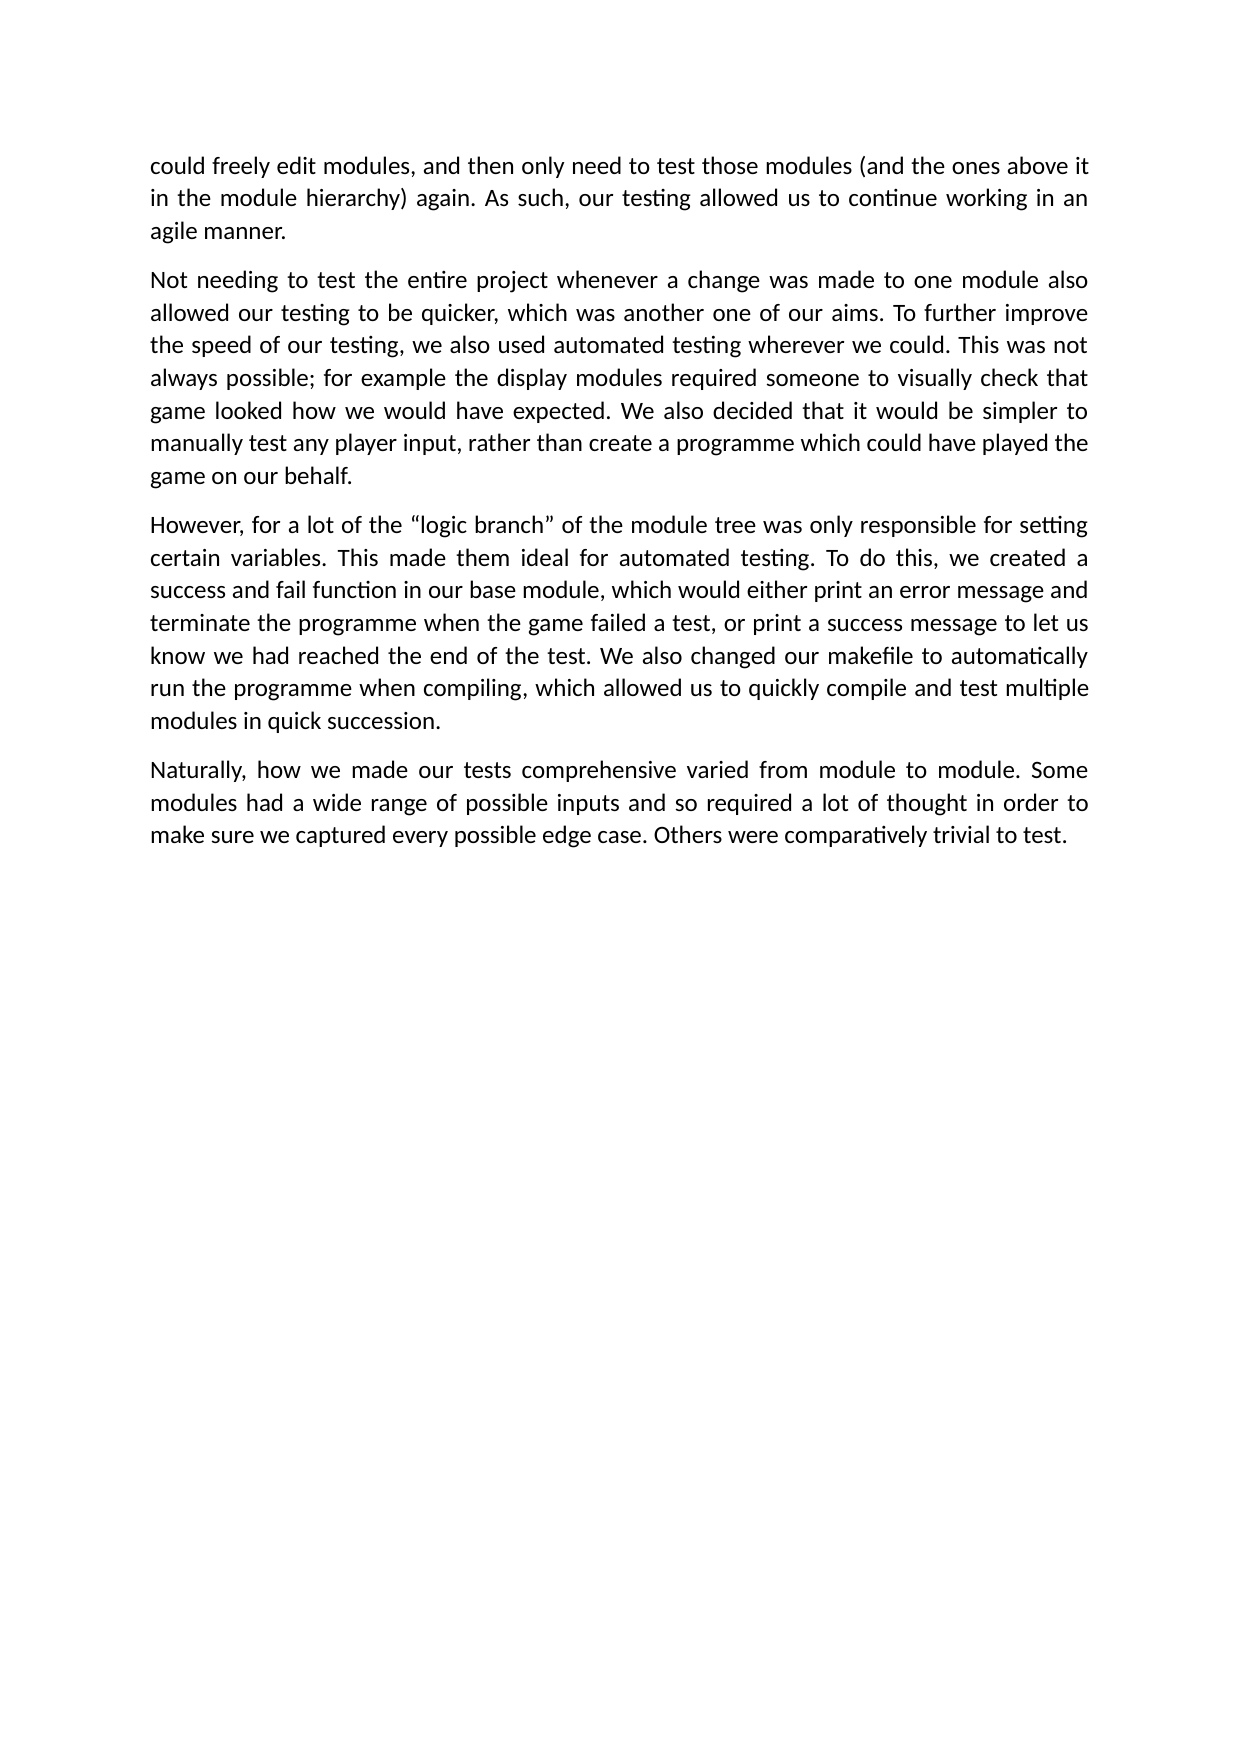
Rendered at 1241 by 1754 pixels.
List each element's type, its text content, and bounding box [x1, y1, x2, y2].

text Naturally, how we made our tests comprehensive varied from module to module. Some modules had a wide range of possible inputs and so required a lot of thought in order to make sure we captured every possible edge case. Others were comparatively trivial to test. [150, 754, 1090, 850]
text However, for a lot of the “logic branch” of the module tree was only responsible for setting certain variables. This made them ideal for automated testing. To do this, we created a success and fail function in our base module, which would either print an error message and terminate the programme when the game failed a test, or print a success message to let us know we had reached the end of the test. We also changed our makefile to automatically run the programme when compiling, which allowed us to quickly compile and test multiple modules in quick succession. [150, 509, 1090, 736]
text Not needing to test the entire project whenever a change was made to one module also allowed our testing to be quicker, which was another one of our aims. To further improve the speed of our testing, we also used automated testing wherever we could. This was not always possible; for example the display modules required someone to visually check that game looked how we would have expected. We also decided that it would be simpler to manually test any player input, rather than create a programme which could have played the game on our behalf. [150, 264, 1090, 491]
text could freely edit modules, and then only need to test those modules (and the ones above it in the module hierarchy) again. As such, our testing allowed us to continue working in an agile manner. [150, 150, 1090, 246]
